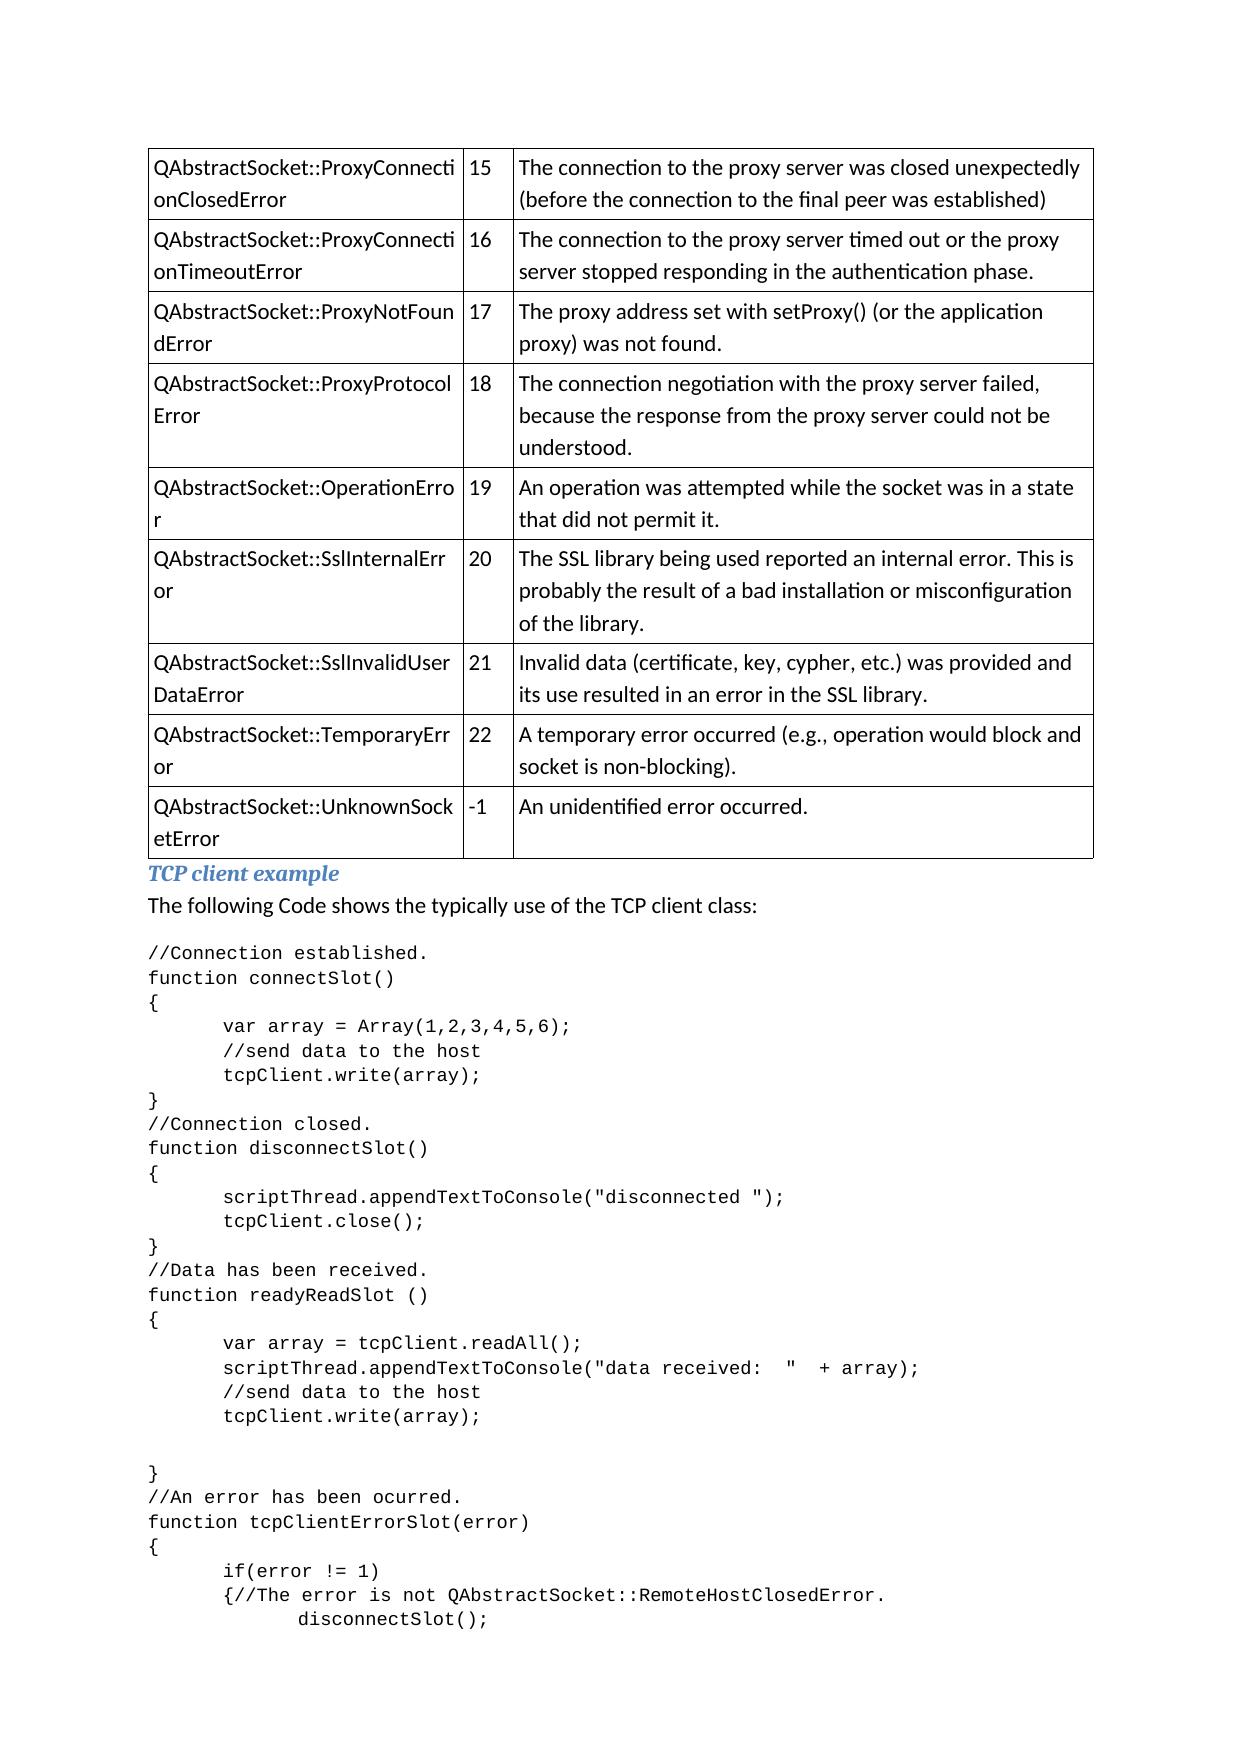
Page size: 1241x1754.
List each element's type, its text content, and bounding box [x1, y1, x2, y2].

table_cell -1 [464, 787, 513, 858]
table_cell Invalid data (certificate, key, cypher, etc.) was provided and its use resulted in an error in the SSL library. [514, 644, 1093, 714]
text function readyReadSlot () [148, 1285, 1093, 1307]
text scriptThread.appendTextToConsole("data received: " + array); [148, 1358, 1093, 1380]
text tcpClient.write(array); [148, 1066, 1093, 1087]
subtitle TCP client example [148, 861, 1093, 887]
table_cell The connection to the proxy server was closed unexpectedly (before the connection to the final peer was established) [514, 149, 1093, 219]
table_cell The connection negotiation with the proxy server failed, because the response from the proxy server could not be understood. [514, 364, 1093, 467]
text if(error != 1) [148, 1561, 1093, 1583]
table_cell 16 [464, 220, 513, 291]
table_cell QAbstractSocket::ProxyConnectionClosedError [149, 149, 463, 219]
text function tcpClientErrorSlot(error) [148, 1513, 1093, 1534]
text //Connection closed. [148, 1115, 1093, 1136]
table_cell An unidentified error occurred. [514, 787, 1093, 858]
text { [148, 1163, 1093, 1185]
text } [148, 1237, 1093, 1258]
table_cell The connection to the proxy server timed out or the proxy server stopped responding in the authentication phase. [514, 220, 1093, 291]
text //An error has been ocurred. [148, 1488, 1093, 1509]
table_cell 17 [464, 292, 513, 363]
table_cell 19 [464, 468, 513, 539]
text tcpClient.write(array); [148, 1407, 1093, 1428]
text //Connection established. [148, 944, 1093, 965]
table_cell 22 [464, 715, 513, 786]
text function disconnectSlot() [148, 1139, 1093, 1160]
text {//The error is not QAbstractSocket::RemoteHostClosedError. [148, 1586, 1093, 1607]
table_cell QAbstractSocket::SslInternalError [149, 540, 463, 643]
text The following Code shows the typically use of the TCP client class: [148, 891, 1093, 919]
table_cell The proxy address set with setProxy() (or the application proxy) was not found. [514, 292, 1093, 363]
table_cell QAbstractSocket::TemporaryError [149, 715, 463, 786]
table_cell QAbstractSocket::ProxyConnectionTimeoutError [149, 220, 463, 291]
table_cell 18 [464, 364, 513, 467]
table_cell 21 [464, 644, 513, 714]
text var array = tcpClient.readAll(); [148, 1334, 1093, 1355]
table_cell QAbstractSocket::SslInvalidUserDataError [149, 644, 463, 714]
text function connectSlot() [148, 968, 1093, 990]
text //send data to the host [148, 1042, 1093, 1063]
text var array = Array(1,2,3,4,5,6); [148, 1017, 1093, 1038]
text { [148, 1537, 1093, 1558]
table_cell QAbstractSocket::ProxyProtocolError [149, 364, 463, 467]
text { [148, 993, 1093, 1014]
text disconnectSlot(); [148, 1610, 1093, 1631]
table_cell QAbstractSocket::OperationError [149, 468, 463, 539]
table_cell The SSL library being used reported an internal error. This is probably the result of a bad installation or misconfiguration of the library. [514, 540, 1093, 643]
text tcpClient.close(); [148, 1212, 1093, 1233]
text { [148, 1310, 1093, 1331]
table_cell QAbstractSocket::UnknownSocketError [149, 787, 463, 858]
table_cell 20 [464, 540, 513, 643]
text } [148, 1464, 1093, 1485]
table_cell 15 [464, 149, 513, 219]
table_cell QAbstractSocket::ProxyNotFoundError [149, 292, 463, 363]
table_cell An operation was attempted while the socket was in a state that did not permit it. [514, 468, 1093, 539]
text } [148, 1090, 1093, 1112]
text scriptThread.appendTextToConsole("disconnected "); [148, 1188, 1093, 1209]
text //send data to the host [148, 1383, 1093, 1404]
text //Data has been received. [148, 1261, 1093, 1282]
table_cell A temporary error occurred (e.g., operation would block and socket is non-blocking). [514, 715, 1093, 786]
